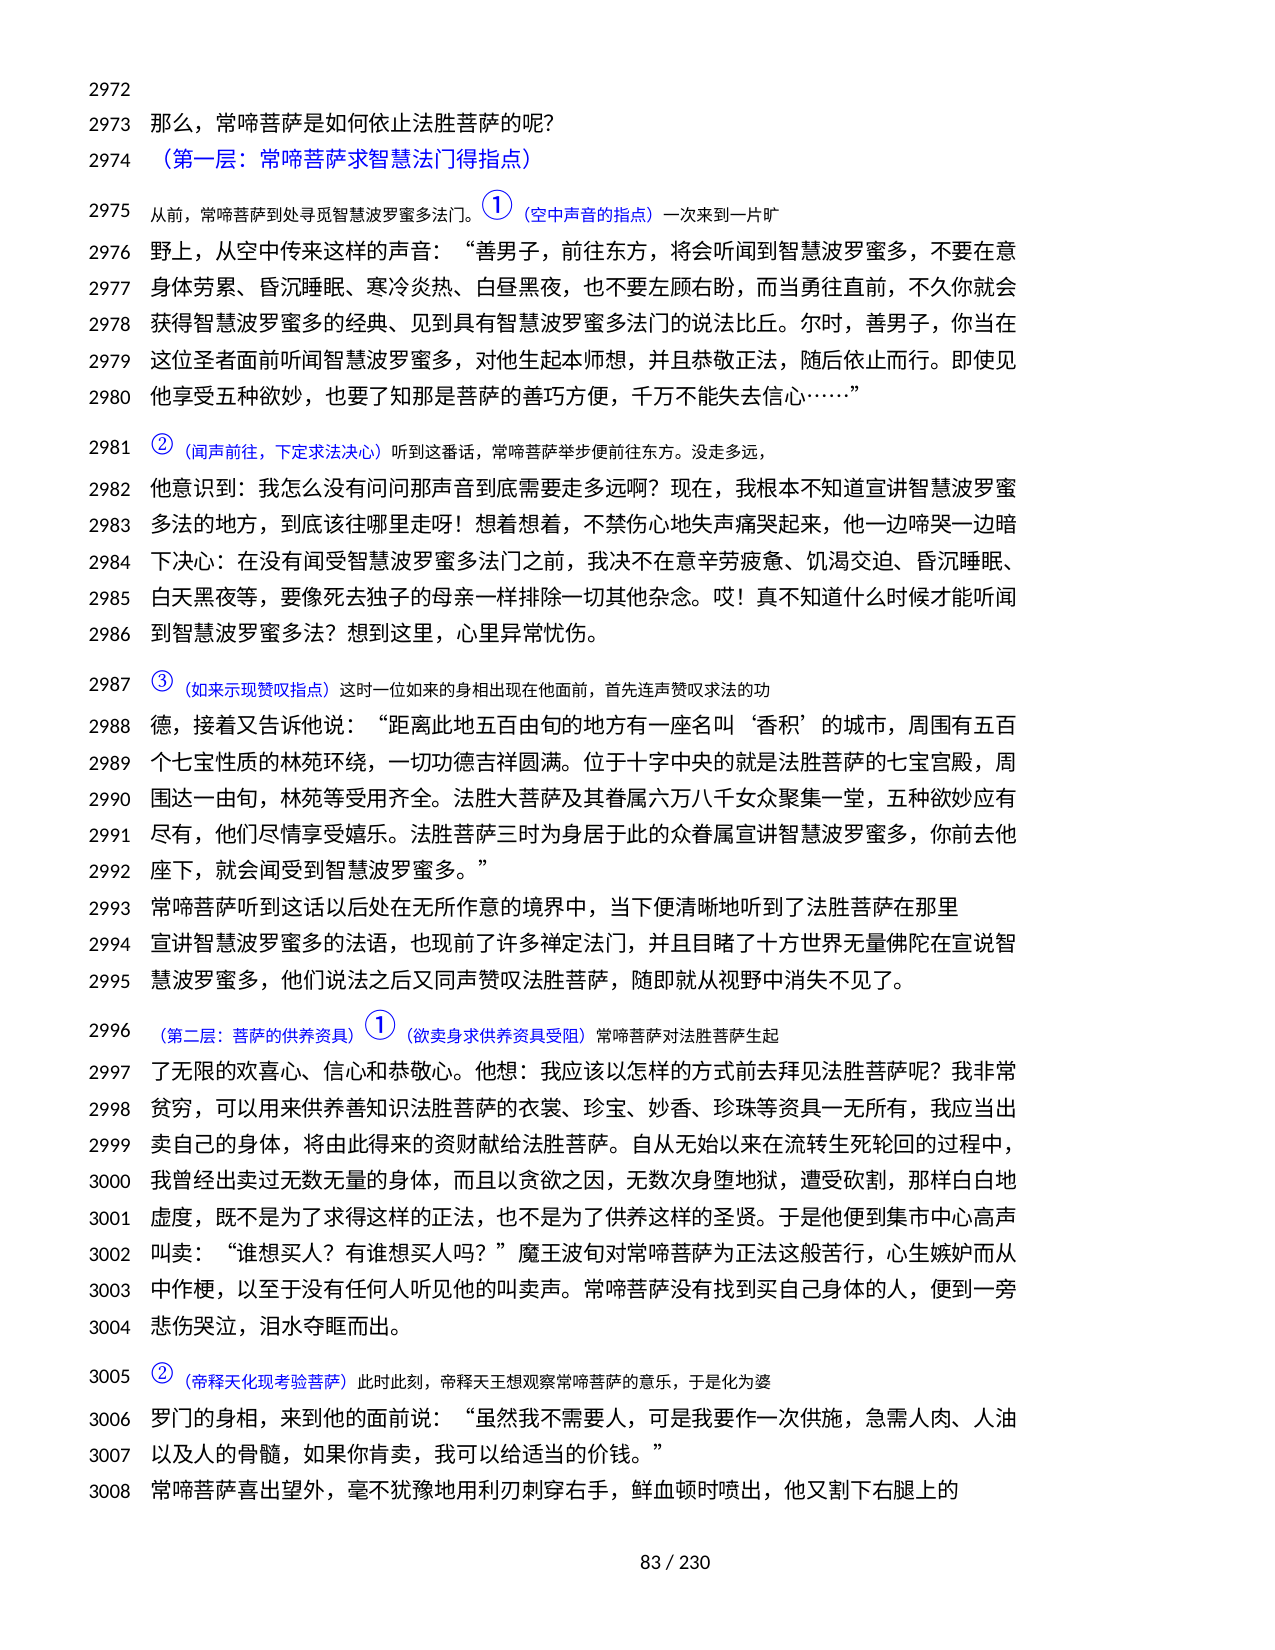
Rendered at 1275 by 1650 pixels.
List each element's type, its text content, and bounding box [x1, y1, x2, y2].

text 获得智慧波罗蜜多的经典、见到具有智慧波罗蜜多法门的说法比丘。尔时，善男子，你当在 [150, 306, 1200, 338]
text 卖自己的身体，将由此得来的资财献给法胜菩萨。自从无始以来在流转生死轮回的过程中， [150, 1127, 1200, 1159]
text 身体劳累、昏沉睡眠、寒冷炎热、白昼黑夜，也不要左顾右盼，而当勇往直前，不久你就会 [150, 270, 1200, 302]
text 那么，常啼菩萨是如何依止法胜菩萨的呢？ [150, 106, 1200, 137]
text ②（闻声前往，下定求法决心）听到这番话，常啼菩萨举步便前往东方。没走多远， [150, 416, 1200, 464]
text 以及人的骨髓，如果你肯卖，我可以给适当的价钱。” [150, 1437, 1200, 1469]
text 他享受五种欲妙，也要了知那是菩萨的善巧方便，千万不能失去信心……” [150, 379, 1200, 411]
text 贫穷，可以用来供养善知识法胜菩萨的衣裳、珍宝、妙香、珍珠等资具一无所有，我应当出 [150, 1091, 1200, 1122]
text 悲伤哭泣，泪水夺眶而出。 [150, 1309, 1200, 1341]
text 尽有，他们尽情享受嬉乐。法胜菩萨三时为身居于此的众眷属宣讲智慧波罗蜜多，你前去他 [150, 817, 1200, 849]
text 常啼菩萨喜出望外，毫不犹豫地用利刃刺穿右手，鲜血顿时喷出，他又割下右腿上的 [150, 1473, 1200, 1505]
text 从前，常啼菩萨到处寻觅智慧波罗蜜多法门。①（空中声音的指点）一次来到一片旷 [150, 178, 1200, 227]
text 了无限的欢喜心、信心和恭敬心。他想：我应该以怎样的方式前去拜见法胜菩萨呢？我非常 [150, 1054, 1200, 1086]
text （第一层：常啼菩萨求智慧法门得指点） [150, 142, 1200, 174]
text 他意识到：我怎么没有问问那声音到底需要走多远啊？现在，我根本不知道宣讲智慧波罗蜜 [150, 471, 1200, 503]
text 常啼菩萨听到这话以后处在无所作意的境界中，当下便清晰地听到了法胜菩萨在那里 [150, 890, 1200, 922]
text （第二层：菩萨的供养资具）①（欲卖身求供养资具受阻）常啼菩萨对法胜菩萨生起 [150, 999, 1200, 1047]
text 虚度，既不是为了求得这样的正法，也不是为了供养这样的圣贤。于是他便到集市中心高声 [150, 1200, 1200, 1231]
text 罗门的身相，来到他的面前说：“虽然我不需要人，可是我要作一次供施，急需人肉、人油 [150, 1401, 1200, 1432]
text 白天黑夜等，要像死去独子的母亲一样排除一切其他杂念。哎！真不知道什么时候才能听闻 [150, 580, 1200, 612]
text 多法的地方，到底该往哪里走呀！想着想着，不禁伤心地失声痛哭起来，他一边啼哭一边暗 [150, 507, 1200, 539]
text 这位圣者面前听闻智慧波罗蜜多，对他生起本师想，并且恭敬正法，随后依止而行。即使见 [150, 343, 1200, 374]
text 座下，就会闻受到智慧波罗蜜多。” [150, 853, 1200, 885]
text 宣讲智慧波罗蜜多的法语，也现前了许多禅定法门，并且目睹了十方世界无量佛陀在宣说智 [150, 926, 1200, 958]
text 个七宝性质的林苑环绕，一切功德吉祥圆满。位于十字中央的就是法胜菩萨的七宝宫殿，周 [150, 744, 1200, 776]
text 我曾经出卖过无数无量的身体，而且以贪欲之因，无数次身堕地狱，遭受砍割，那样白白地 [150, 1163, 1200, 1195]
text 慧波罗蜜多，他们说法之后又同声赞叹法胜菩萨，随即就从视野中消失不见了。 [150, 963, 1200, 994]
text 围达一由旬，林苑等受用齐全。法胜大菩萨及其眷属六万八千女众聚集一堂，五种欲妙应有 [150, 781, 1200, 812]
text 野上，从空中传来这样的声音：“善男子，前往东方，将会听闻到智慧波罗蜜多，不要在意 [150, 234, 1200, 265]
text 叫卖：“谁想买人？有谁想买人吗？”魔王波旬对常啼菩萨为正法这般苦行，心生嫉妒而从 [150, 1236, 1200, 1268]
text 中作梗，以至于没有任何人听见他的叫卖声。常啼菩萨没有找到买自己身体的人，便到一旁 [150, 1272, 1200, 1304]
text 下决心：在没有闻受智慧波罗蜜多法门之前，我决不在意辛劳疲惫、饥渴交迫、昏沉睡眠、 [150, 544, 1200, 575]
text 德，接着又告诉他说：“距离此地五百由旬的地方有一座名叫‘香积’的城市，周围有五百 [150, 708, 1200, 740]
text 到智慧波罗蜜多法？想到这里，心里异常忧伤。 [150, 616, 1200, 648]
text ②（帝释天化现考验菩萨）此时此刻，帝释天王想观察常啼菩萨的意乐，于是化为婆 [150, 1345, 1200, 1393]
text ③（如来示现赞叹指点）这时一位如来的身相出现在他面前，首先连声赞叹求法的功 [150, 653, 1200, 701]
